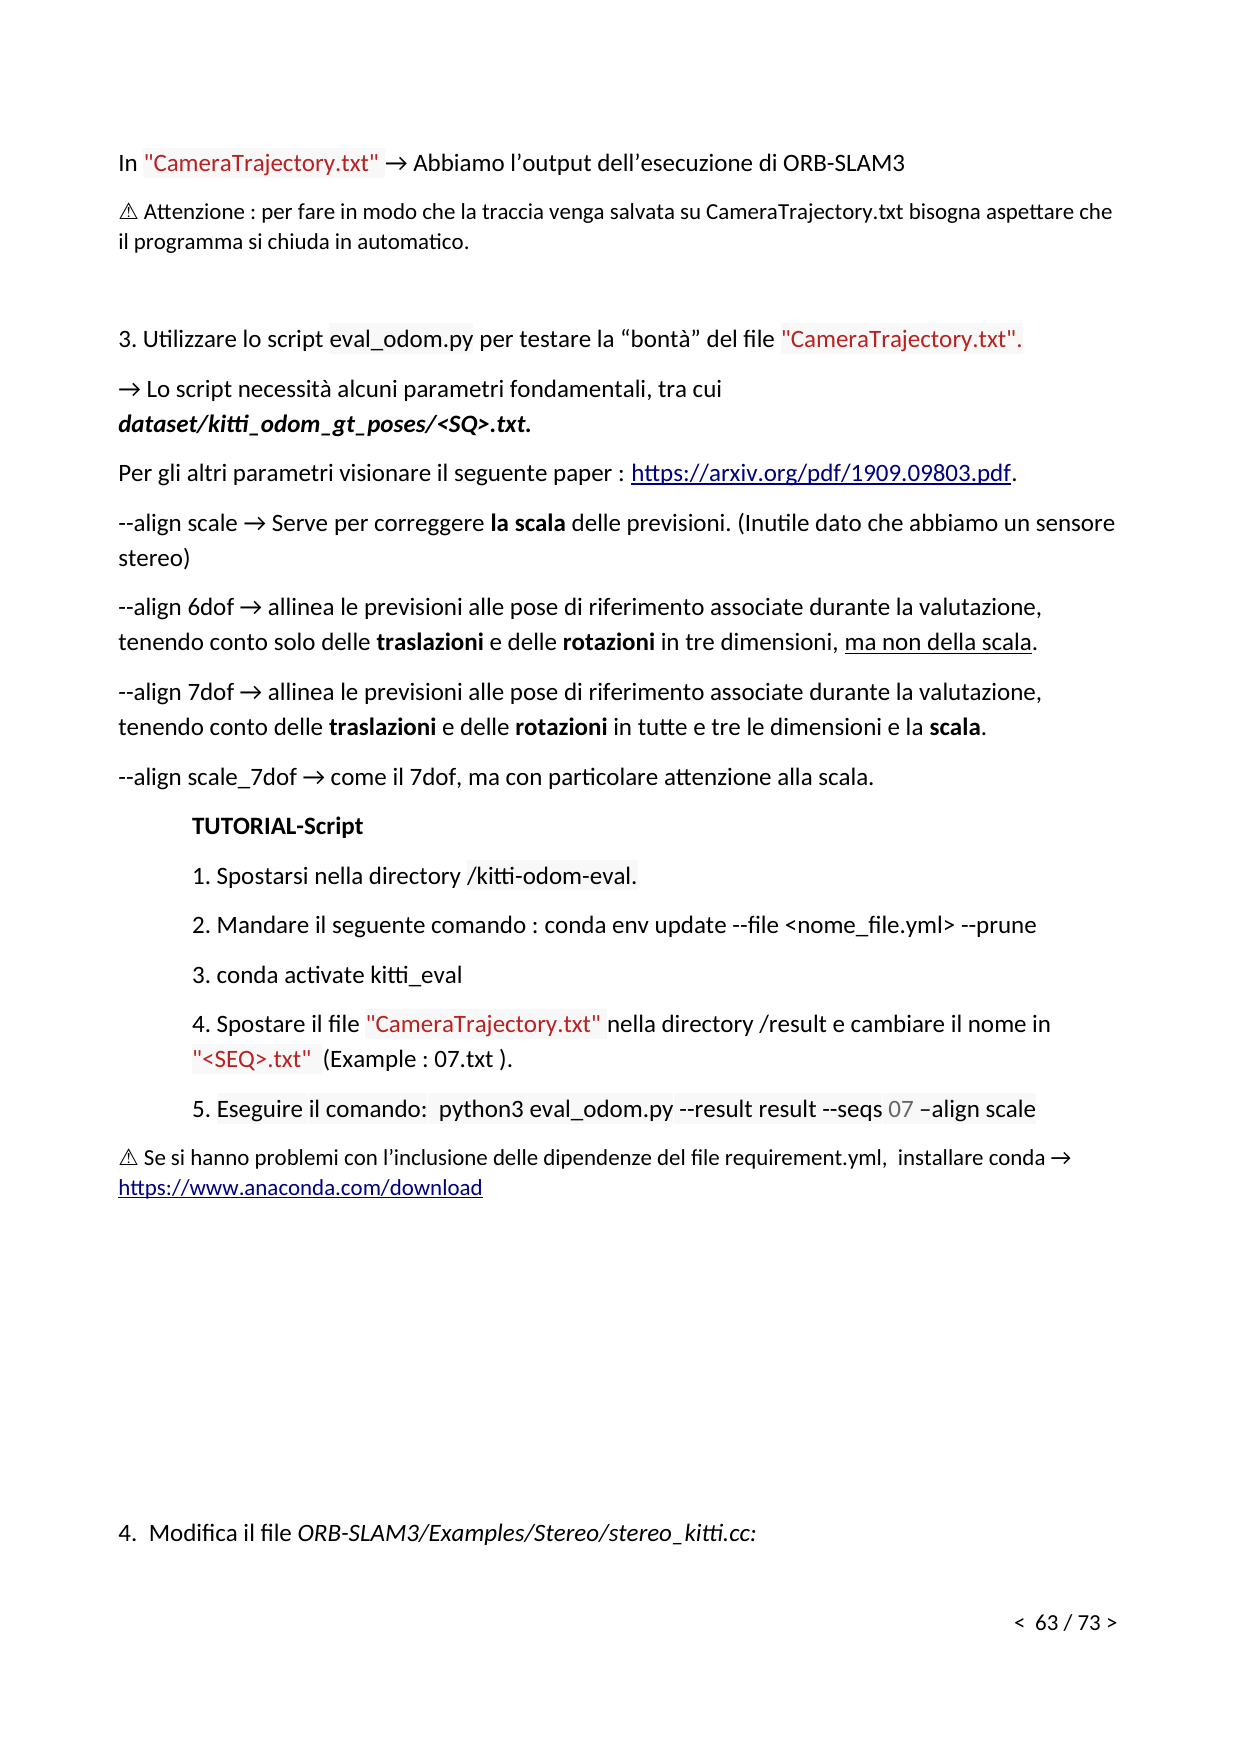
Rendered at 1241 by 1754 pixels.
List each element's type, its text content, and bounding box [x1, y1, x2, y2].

text ⚠ Attenzione : per fare in modo che la traccia venga salvata su CameraTrajectory.txt bisogna aspettare che il programma si chiuda in automatico. [118, 197, 1122, 255]
text 4. Modifica il file ORB-SLAM3/Examples/Stereo/stereo_kitti.cc: [118, 1517, 1122, 1547]
text --align 7dof → allinea le previsioni alle pose di riferimento associate durante la valutazione, tenendo conto delle traslazioni e delle rotazioni in tutte e tre le dimensioni e la scala. [118, 676, 1122, 742]
text --align scale → Serve per correggere la scala delle previsioni. (Inutile dato che abbiamo un sensore stereo) [118, 507, 1122, 572]
text 1. Spostarsi nella directory /kitti-odom-eval. [118, 860, 1122, 890]
text 5. Eseguire il comando: python3 eval_odom.py --result result --seqs 07 –align scale [118, 1093, 1122, 1124]
text → Lo script necessità alcuni parametri fondamentali, tra cui dataset/kitti_odom_gt_poses/<SQ>.txt. [118, 373, 1122, 438]
text Per gli altri parametri visionare il seguente paper : https://arxiv.org/pdf/1909.09803.pdf. [118, 457, 1122, 488]
text ⚠ Se si hanno problemi con l’inclusione delle dipendenze del file requirement.yml, installare conda → https://www.anaconda.com/download [118, 1143, 1122, 1201]
text 2. Mandare il seguente comando : conda env update --file <nome_file.yml> --prune [118, 909, 1122, 940]
text 3. conda activate kitti_eval [118, 959, 1122, 989]
text TUTORIAL-Script [118, 810, 1122, 841]
text 3. Utilizzare lo script eval_odom.py per testare la “bontà” del file "CameraTrajectory.txt". [118, 323, 1122, 354]
text In "CameraTrajectory.txt" → Abbiamo l’output dell’esecuzione di ORB-SLAM3 [118, 148, 1122, 178]
text 4. Spostare il file "CameraTrajectory.txt" nella directory /result e cambiare il nome in "<SEQ>.txt" (Example : 07.txt ). [118, 1009, 1122, 1074]
text --align scale_7dof → come il 7dof, ma con particolare attenzione alla scala. [118, 761, 1122, 791]
text --align 6dof → allinea le previsioni alle pose di riferimento associate durante la valutazione, tenendo conto solo delle traslazioni e delle rotazioni in tre dimensioni, ma non della scala. [118, 592, 1122, 657]
